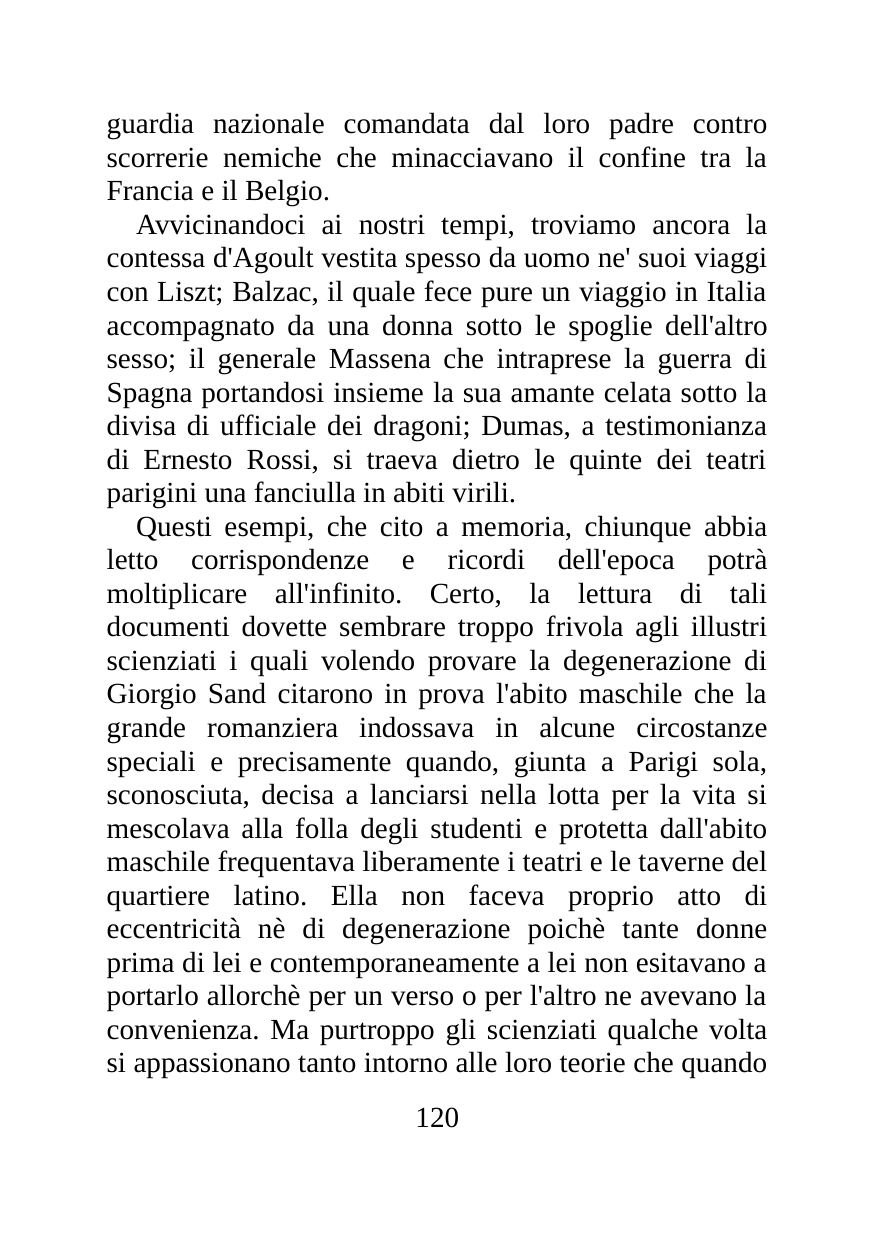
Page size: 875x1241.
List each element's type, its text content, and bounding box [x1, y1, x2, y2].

text guardia nazionale comandata dal loro padre contro scorrerie nemiche che minacciavano il confine tra la Francia e il Belgio. [106, 106, 768, 207]
text Questi esempi, che cito a memoria, chiunque abbia letto corrispondenze e ricordi dell'epoca potrà moltiplicare all'infinito. Certo, la lettura di tali documenti dovette sembrare troppo frivola agli illustri scienziati i quali volendo provare la degenerazione di Giorgio Sand citarono in prova l'abito maschile che la grande romanziera indossava in alcune circostanze speciali e precisamente quando, giunta a Parigi sola, sconosciuta, decisa a lanciarsi nella lotta per la vita si mescolava alla folla degli studenti e protetta dall'abito maschile frequentava liberamente i teatri e le taverne del quartiere latino. Ella non faceva proprio atto di eccentricità nè di degenerazione poichè tante donne prima di lei e contemporaneamente a lei non esitavano a portarlo allorchè per un verso o per l'altro ne avevano la convenienza. Ma purtroppo gli scienziati qualche volta si appassionano tanto intorno alle loro teorie che quando [106, 509, 768, 1079]
text Avvicinandoci ai nostri tempi, troviamo ancora la contessa d'Agoult vestita spesso da uomo ne' suoi viaggi con Liszt; Balzac, il quale fece pure un viaggio in Italia accompagnato da una donna sotto le spoglie dell'altro sesso; il generale Massena che intraprese la guerra di Spagna portandosi insieme la sua amante celata sotto la divisa di ufficiale dei dragoni; Dumas, a testimonianza di Ernesto Rossi, si traeva dietro le quinte dei teatri parigini una fanciulla in abiti virili. [106, 207, 768, 509]
